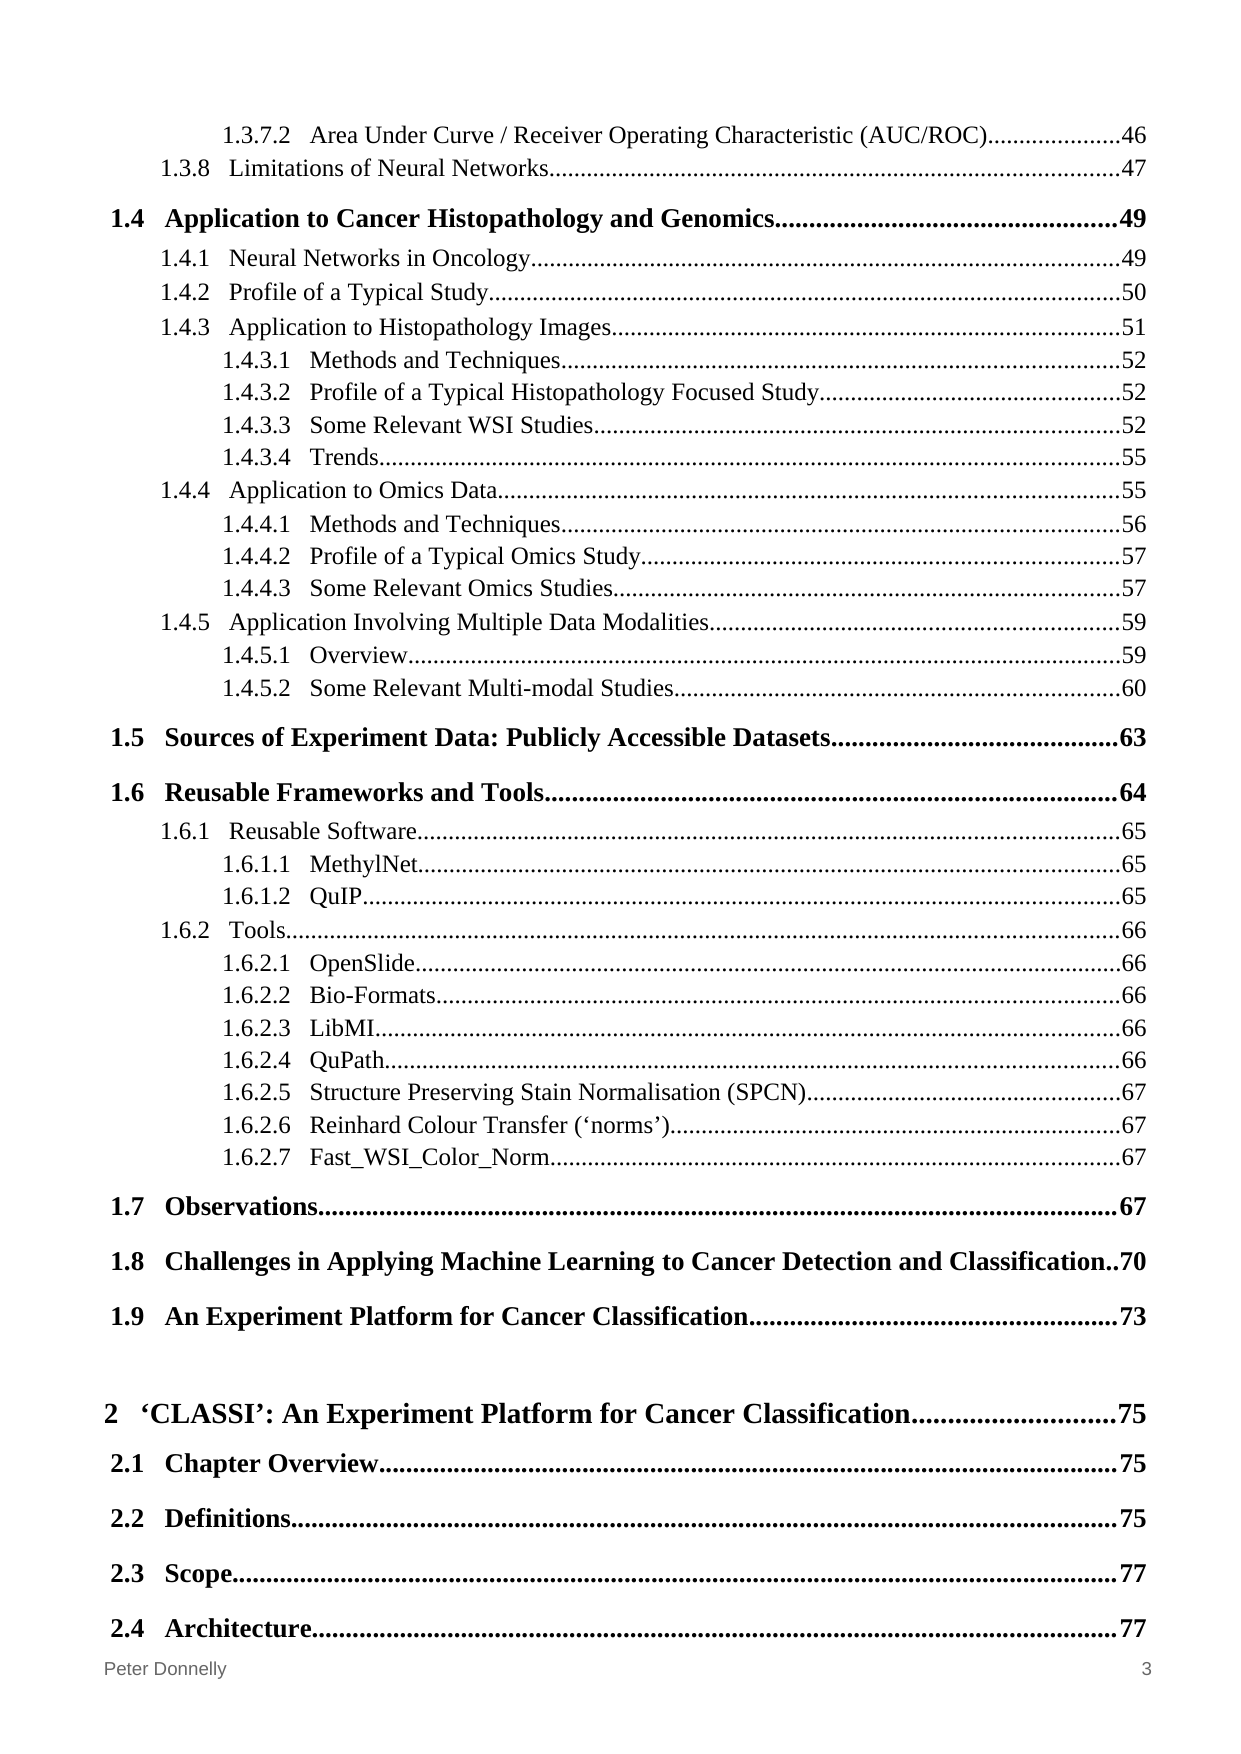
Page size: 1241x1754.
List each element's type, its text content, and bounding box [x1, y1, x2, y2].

text 1.4.2 Profile of a Typical Study 50 [154, 277, 1146, 306]
text 1.4.4 Application to Omics Data 55 [154, 476, 1146, 504]
text 1.6 Reusable Frameworks and Tools 64 [103, 776, 1146, 807]
text 2.2 Definitions 75 [103, 1502, 1146, 1533]
text 1.3.8 Limitations of Neural Networks 47 [154, 153, 1146, 182]
text 1.4.3 Application to Histopathology Images 51 [154, 312, 1146, 341]
text 2.4 Architecture 77 [103, 1612, 1146, 1643]
text 2 ‘CLASSI’: An Experiment Platform for Cancer Classification 75 [103, 1396, 1146, 1429]
text 1.6.2.4 QuPath 66 [216, 1045, 1146, 1074]
text 1.8 Challenges in Applying Machine Learning to Cancer Detection and Classification 70 [103, 1245, 1146, 1276]
text 1.4 Application to Cancer Histopathology and Genomics 49 [103, 203, 1146, 234]
text 1.9 An Experiment Platform for Cancer Classification 73 [103, 1300, 1146, 1331]
text 1.6.2.7 Fast_WSI_Color_Norm 67 [216, 1142, 1146, 1171]
text 1.4.3.3 Some Relevant WSI Studies 52 [216, 410, 1146, 438]
text 1.4.4.1 Methods and Techniques 56 [216, 509, 1146, 538]
text 1.4.3.2 Profile of a Typical Histopathology Focused Study 52 [216, 377, 1146, 406]
text 1.6.2.3 LibMI 66 [216, 1013, 1146, 1042]
text 1.4.4.2 Profile of a Typical Omics Study 57 [216, 541, 1146, 570]
text 1.6.2.6 Reinhard Colour Transfer (‘norms’) 67 [216, 1110, 1146, 1138]
text 2.3 Scope 77 [103, 1557, 1146, 1588]
text 1.4.5.2 Some Relevant Multi-modal Studies 60 [216, 673, 1146, 701]
text 1.5 Sources of Experiment Data: Publicly Accessible Datasets 63 [103, 721, 1146, 752]
text 1.6.2 Tools 66 [154, 915, 1146, 944]
text 1.4.3.1 Methods and Techniques 52 [216, 345, 1146, 374]
text 1.6.2.2 Bio-Formats 66 [216, 981, 1146, 1009]
text 1.4.4.3 Some Relevant Omics Studies 57 [216, 573, 1146, 602]
text 1.4.5.1 Overview 59 [216, 640, 1146, 669]
text 1.4.5 Application Involving Multiple Data Modalities 59 [154, 607, 1146, 636]
text 2.1 Chapter Overview 75 [103, 1447, 1146, 1478]
text 1.6.2.1 OpenSlide 66 [216, 948, 1146, 977]
text 1.6.1.1 MethylNet 65 [216, 849, 1146, 878]
text 1.4.1 Neural Networks in Oncology 49 [154, 243, 1146, 271]
text 1.7 Observations 67 [103, 1190, 1146, 1221]
text 1.6.1.2 QuIP 65 [216, 881, 1146, 910]
text 1.6.2.5 Structure Preserving Stain Normalisation (SPCN) 67 [216, 1077, 1146, 1106]
text 1.4.3.4 Trends 55 [216, 442, 1146, 471]
text 1.6.1 Reusable Software 65 [154, 816, 1146, 844]
text 1.3.7.2 Area Under Curve / Receiver Operating Characteristic (AUC/ROC) 46 [216, 120, 1146, 148]
